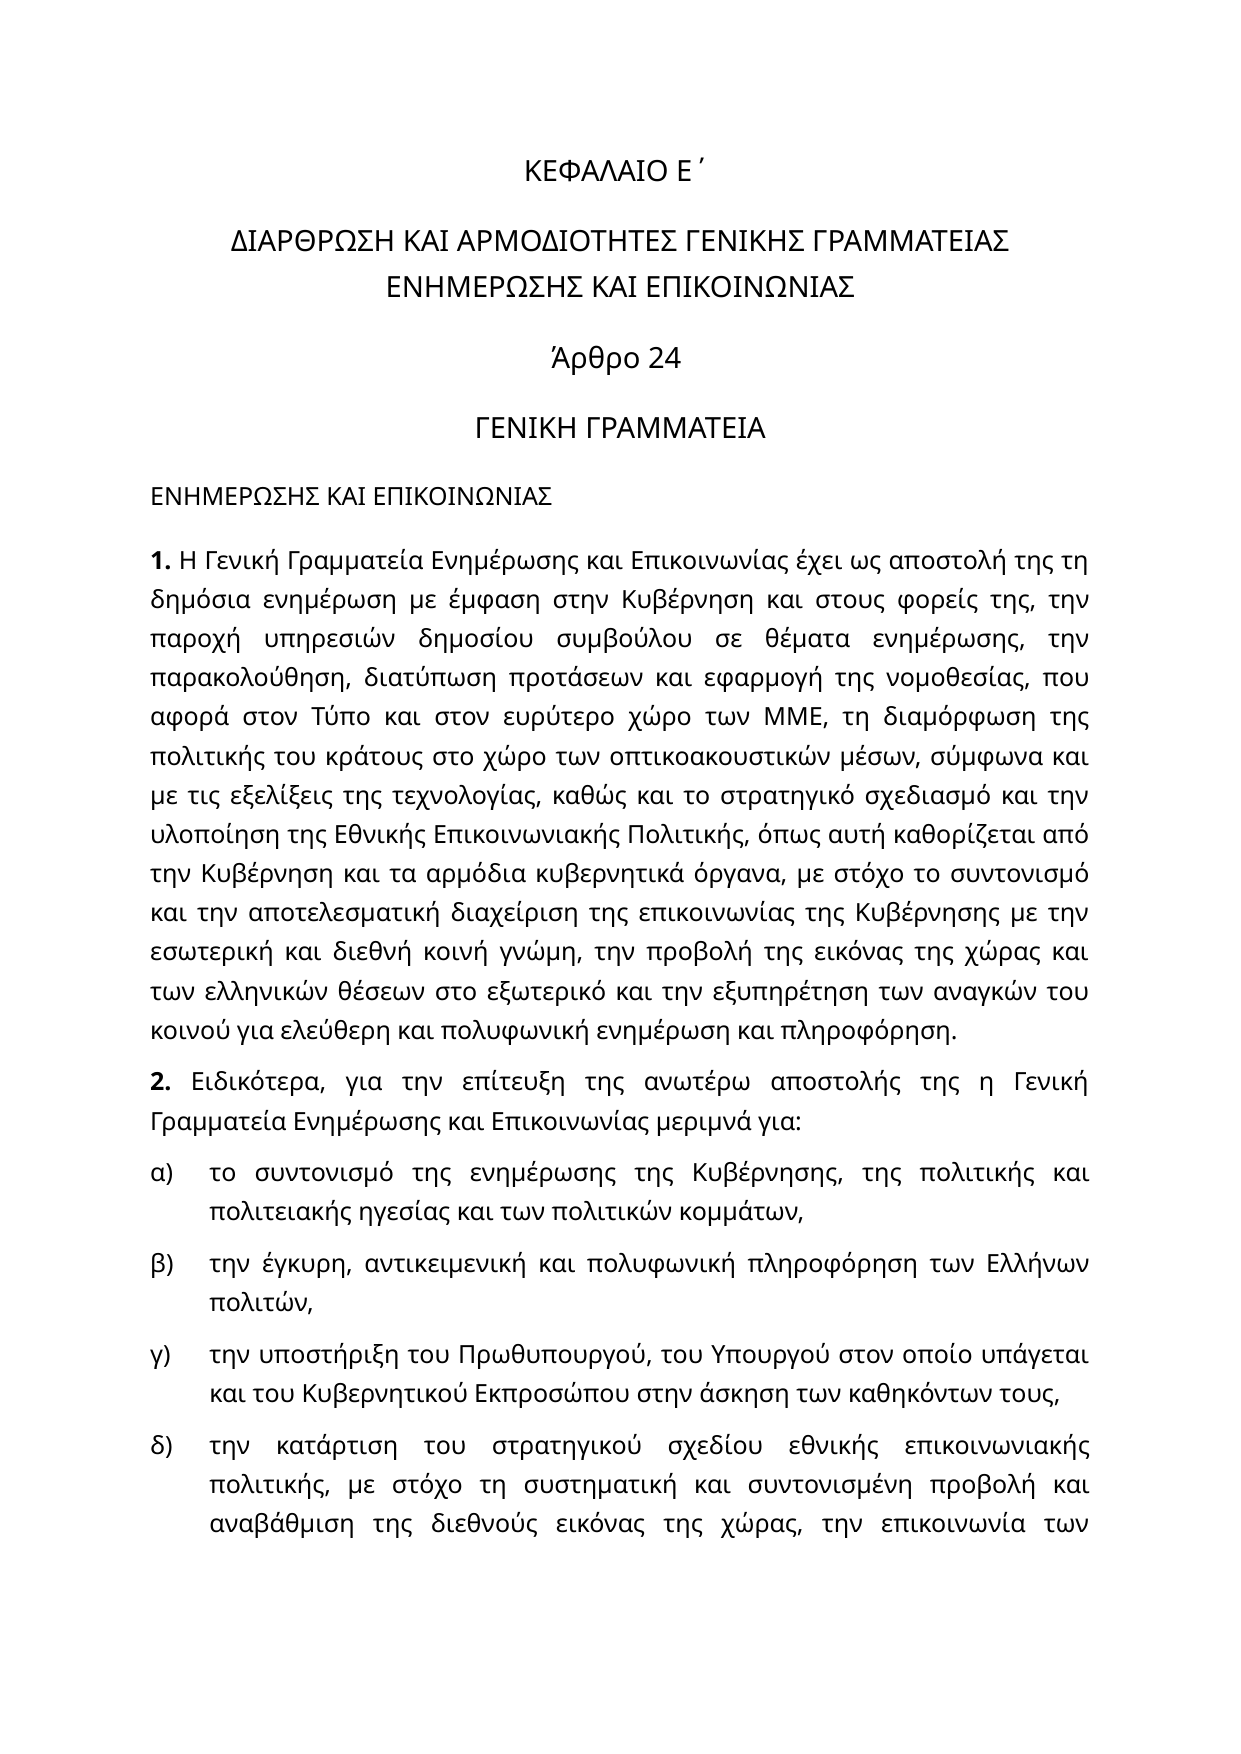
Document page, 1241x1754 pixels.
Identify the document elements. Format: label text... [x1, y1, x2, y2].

list δ) την κατάρτιση του στρατηγικού σχεδίου εθνικής επικοινωνιακής πολιτικής, με στόχο τη συστηματική και συντονισμένη προβολή και αναβάθμιση της διεθνούς εικόνας της χώρας, την επικοινωνία των [150, 1427, 1090, 1540]
subtitle ΔΙΑΡΘΡΩΣΗ ΚΑΙ ΑΡΜΟΔΙΟΤΗΤΕΣ ΓΕΝΙΚΗΣ ΓΡΑΜΜΑΤΕΙΑΣ ΕΝΗΜΕΡΩΣΗΣ ΚΑΙ ΕΠΙΚΟΙΝΩΝΙΑΣ [150, 221, 1090, 306]
text 1. Η Γενική Γραμματεία Ενημέρωσης και Επικοινωνίας έχει ως αποστολή της τη δημόσια ενημέρωση με έμφαση στην Κυβέρνηση και στους φορείς της, την παροχή υπηρεσιών δημοσίου συμβούλου σε θέματα ενημέρωσης, την παρακολούθηση, διατύπωση προτάσεων και εφαρμογή της νομοθεσίας, που αφορά στον Τύπο και στον ευρύτερο χώρο των ΜΜΕ, τη διαμόρφωση της πολιτικής του κράτους στο χώρο των οπτικοακουστικών μέσων, σύμφωνα και με τις εξελίξεις της τεχνολογίας, καθώς και το στρατηγικό σχεδιασμό και την υλοποίηση της Εθνικής Επικοινωνιακής Πολιτικής, όπως αυτή καθορίζεται από την Κυβέρνηση και τα αρμόδια κυβερνητικά όργανα, με στόχο το συντονισμό και την αποτελεσματική διαχείριση της επικοινωνίας της Κυβέρνησης με την εσωτερική και διεθνή κοινή γνώμη, την προβολή της εικόνας της χώρας και των ελληνικών θέσεων στο εξωτερικό και την εξυπηρέτηση των αναγκών του κοινού για ελεύθερη και πολυφωνική ενημέρωση και πληροφόρηση. [150, 542, 1090, 1046]
subtitle ΓΕΝΙΚΗ ΓΡΑΜΜΑΤΕΙΑ [150, 407, 1090, 447]
subtitle ΚΕΦΑΛΑΙΟ Ε΄ [150, 150, 1090, 190]
subtitle Άρθρο 24 [150, 337, 1090, 377]
list β) την έγκυρη, αντικειμενική και πολυφωνική πληροφόρηση των Ελλήνων πολιτών, [150, 1246, 1090, 1319]
list γ) την υποστήριξη του Πρωθυπουργού, του Υπουργού στον οποίο υπάγεται και του Κυβερνητικού Εκπροσώπου στην άσκηση των καθηκόντων τους, [150, 1336, 1090, 1410]
text 2. Ειδικότερα, για την επίτευξη της ανωτέρω αποστολής της η Γενική Γραμματεία Ενημέρωσης και Επικοινωνίας μεριμνά για: [150, 1064, 1090, 1137]
text ΕΝΗΜΕΡΩΣΗΣ ΚΑΙ ΕΠΙΚΟΙΝΩΝΙΑΣ [150, 478, 1090, 512]
list α) το συντονισμό της ενημέρωσης της Κυβέρνησης, της πολιτικής και πολιτειακής ηγεσίας και των πολιτικών κομμάτων, [150, 1155, 1090, 1228]
